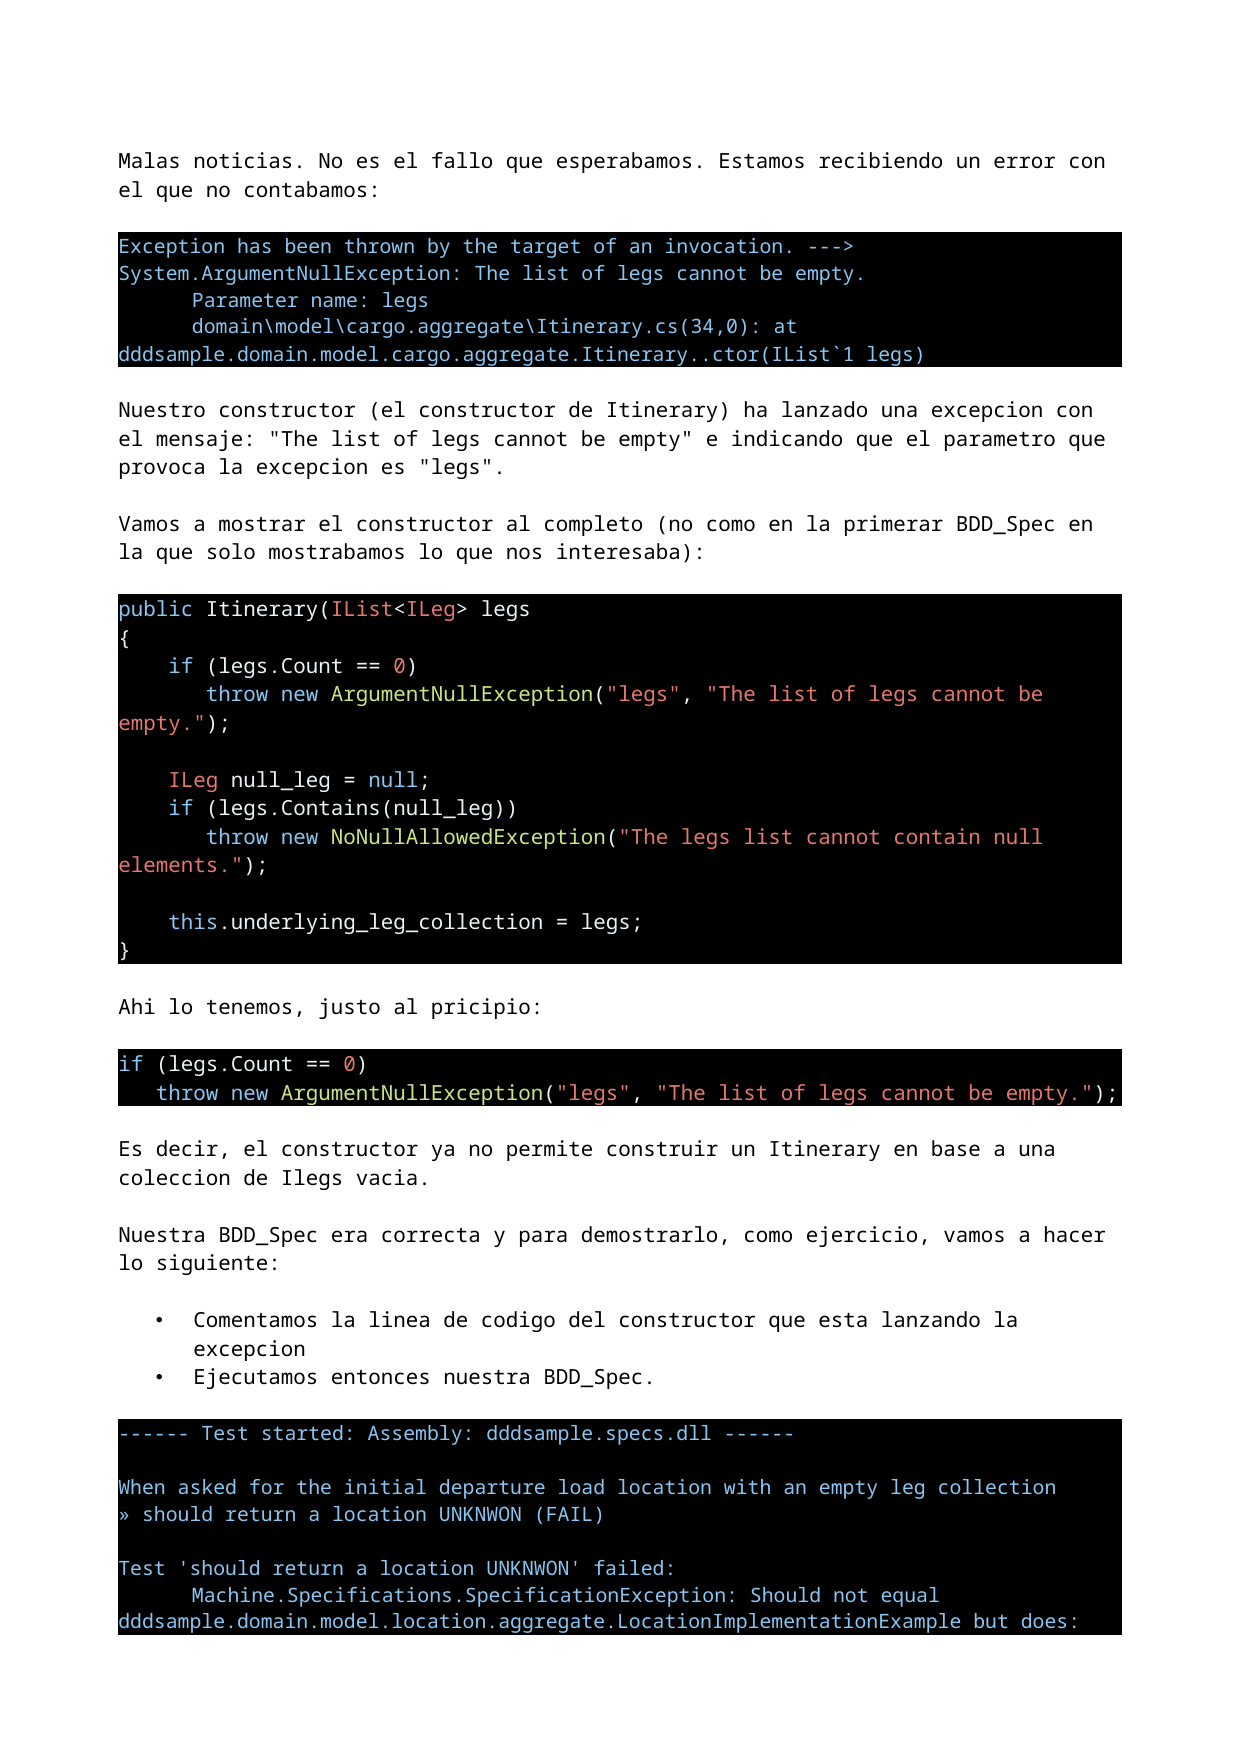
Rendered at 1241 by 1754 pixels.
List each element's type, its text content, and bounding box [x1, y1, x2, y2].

text if (legs.Count == 0) [118, 651, 1122, 679]
text this.underlying_leg_collection = legs; [118, 907, 1122, 936]
text ILeg null_leg = null; [118, 765, 1122, 793]
text { [118, 623, 1122, 651]
text if (legs.Contains(null_leg)) [118, 793, 1122, 822]
text » should return a location UNKNWON (FAIL) [118, 1500, 1122, 1527]
text ------ Test started: Assembly: dddsample.specs.dll ------ [118, 1419, 1122, 1446]
text Malas noticias. No es el fallo que esperabamos. Estamos recibiendo un error con el que no contabamos: [118, 147, 1122, 203]
list Comentamos la linea de codigo del constructor que esta lanzando la excepcion [156, 1305, 1122, 1362]
text Exception has been thrown by the target of an invocation. ---> System.ArgumentNullException: The list of legs cannot be empty. [118, 232, 1122, 286]
text Parameter name: legs [118, 286, 1122, 313]
text domain\model\cargo.aggregate\Itinerary.cs(34,0): at dddsample.domain.model.cargo.aggregate.Itinerary..ctor(IList`1 legs) [118, 313, 1122, 367]
text public Itinerary(IList<ILeg> legs [118, 594, 1122, 623]
text throw new NoNullAllowedException("The legs list cannot contain null elements."); [118, 822, 1122, 879]
text Nuestro constructor (el constructor de Itinerary) ha lanzado una excepcion con el mensaje: "The list of legs cannot be empty" e indicando que el parametro que provoca la excepcion es "legs". [118, 395, 1122, 481]
text } [118, 936, 1122, 964]
text if (legs.Count == 0) [118, 1049, 1122, 1078]
text Machine.Specifications.SpecificationException: Should not equal dddsample.domain.model.location.aggregate.LocationImplementationExample but does: [118, 1581, 1122, 1635]
text Test 'should return a location UNKNWON' failed: [118, 1554, 1122, 1581]
text throw new ArgumentNullException("legs", "The list of legs cannot be empty."); [118, 1078, 1122, 1106]
text Nuestra BDD_Spec era correcta y para demostrarlo, como ejercicio, vamos a hacer lo siguiente: [118, 1220, 1122, 1277]
list Ejecutamos entonces nuestra BDD_Spec. [156, 1362, 1122, 1391]
text Vamos a mostrar el constructor al completo (no como en la primerar BDD_Spec en la que solo mostrabamos lo que nos interesaba): [118, 509, 1122, 566]
text When asked for the initial departure load location with an empty leg collection [118, 1473, 1122, 1500]
text Es decir, el constructor ya no permite construir un Itinerary en base a una coleccion de Ilegs vacia. [118, 1134, 1122, 1191]
text throw new ArgumentNullException("legs", "The list of legs cannot be empty."); [118, 679, 1122, 736]
text Ahi lo tenemos, justo al pricipio: [118, 992, 1122, 1021]
